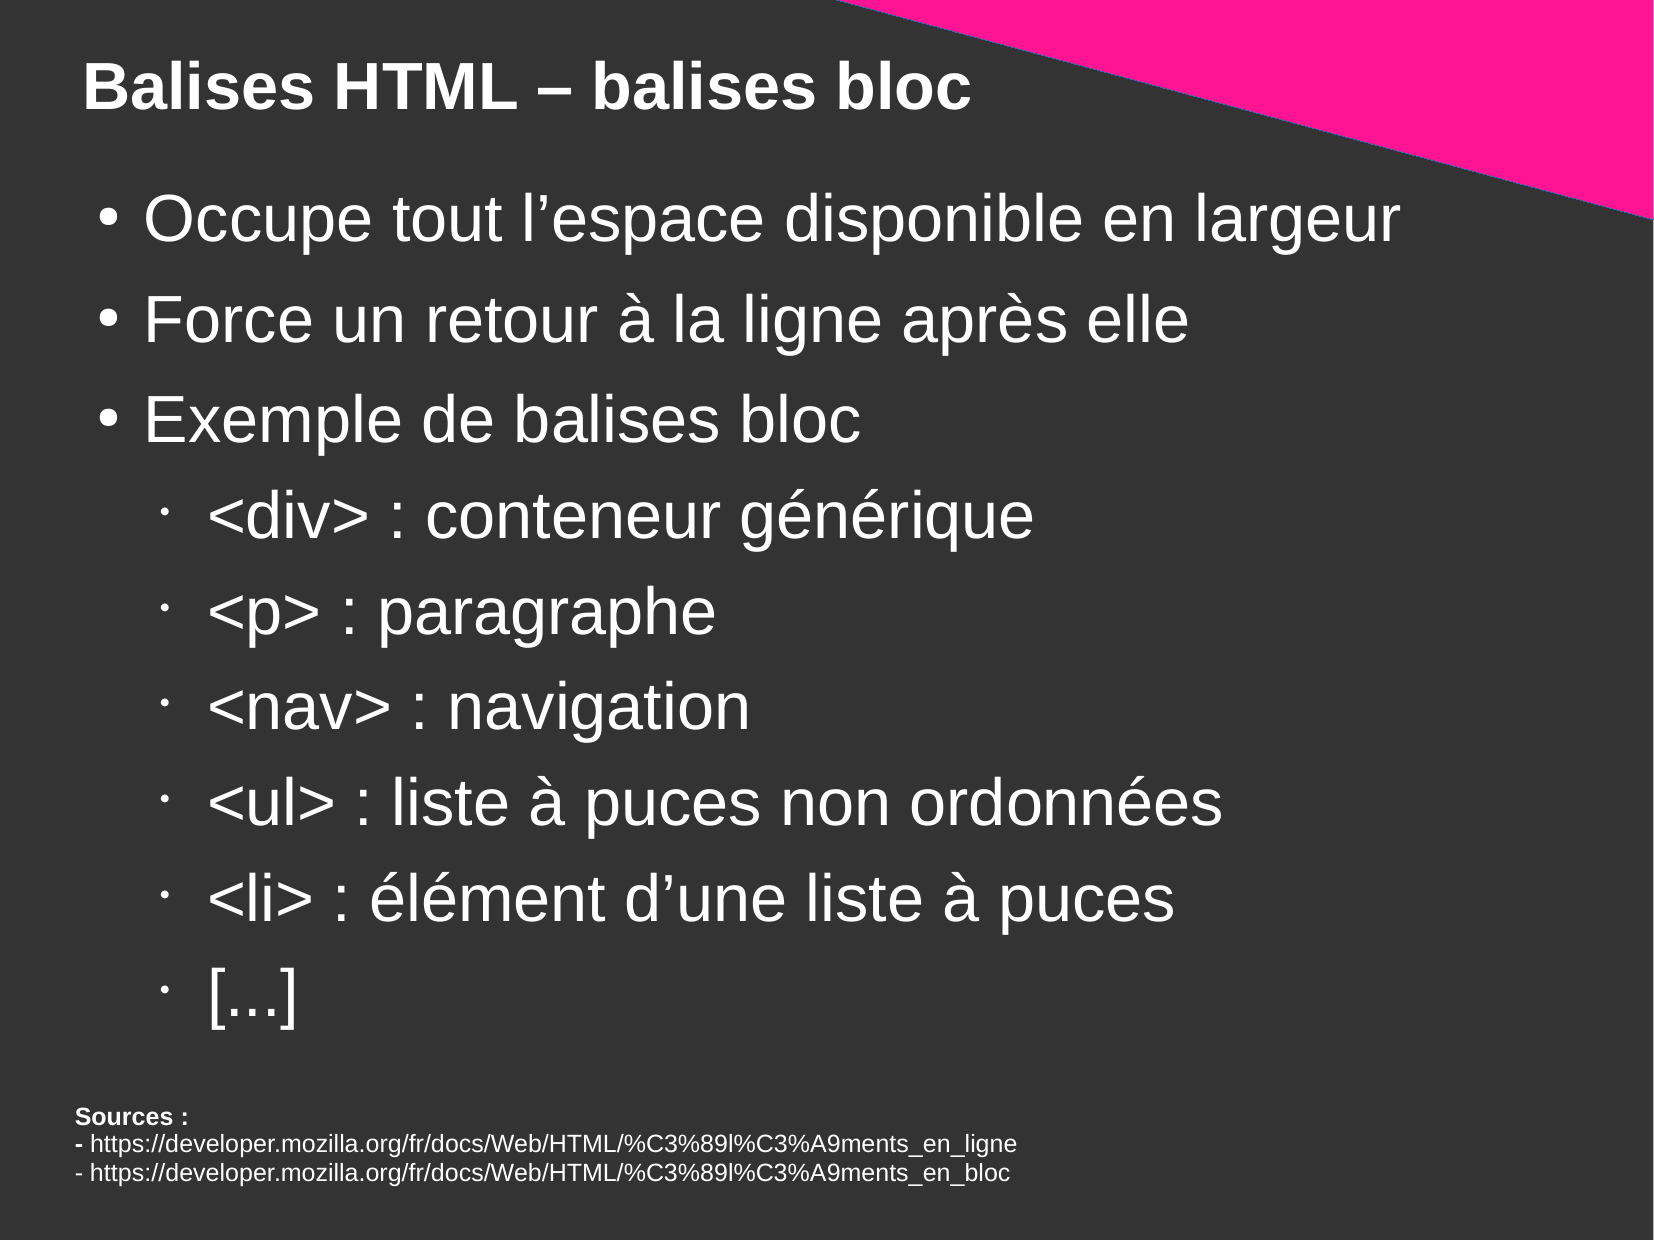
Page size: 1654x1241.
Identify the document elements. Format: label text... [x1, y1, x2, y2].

text_box [836, 0, 1654, 220]
list Occupe tout l’espace disponible en largeur Force un retour à la ligne après elle Exemple de balises bloc <div> : conteneur générique <p> : paragraphe <nav> : navigation <ul> : liste à puces non ordonnées <li> : élément d’une liste à puces [...] [80, 180, 1620, 1035]
title Balises HTML – balises bloc [82, 49, 1435, 162]
text_box Sources : - https://developer.mozilla.org/fr/docs/Web/HTML/%C3%89l%C3%A9ments_en_ligne - https://developer.mozilla.org/fr/docs/Web/HTML/%C3%89l%C3%A9ments_en_bloc [59, 1094, 1546, 1227]
